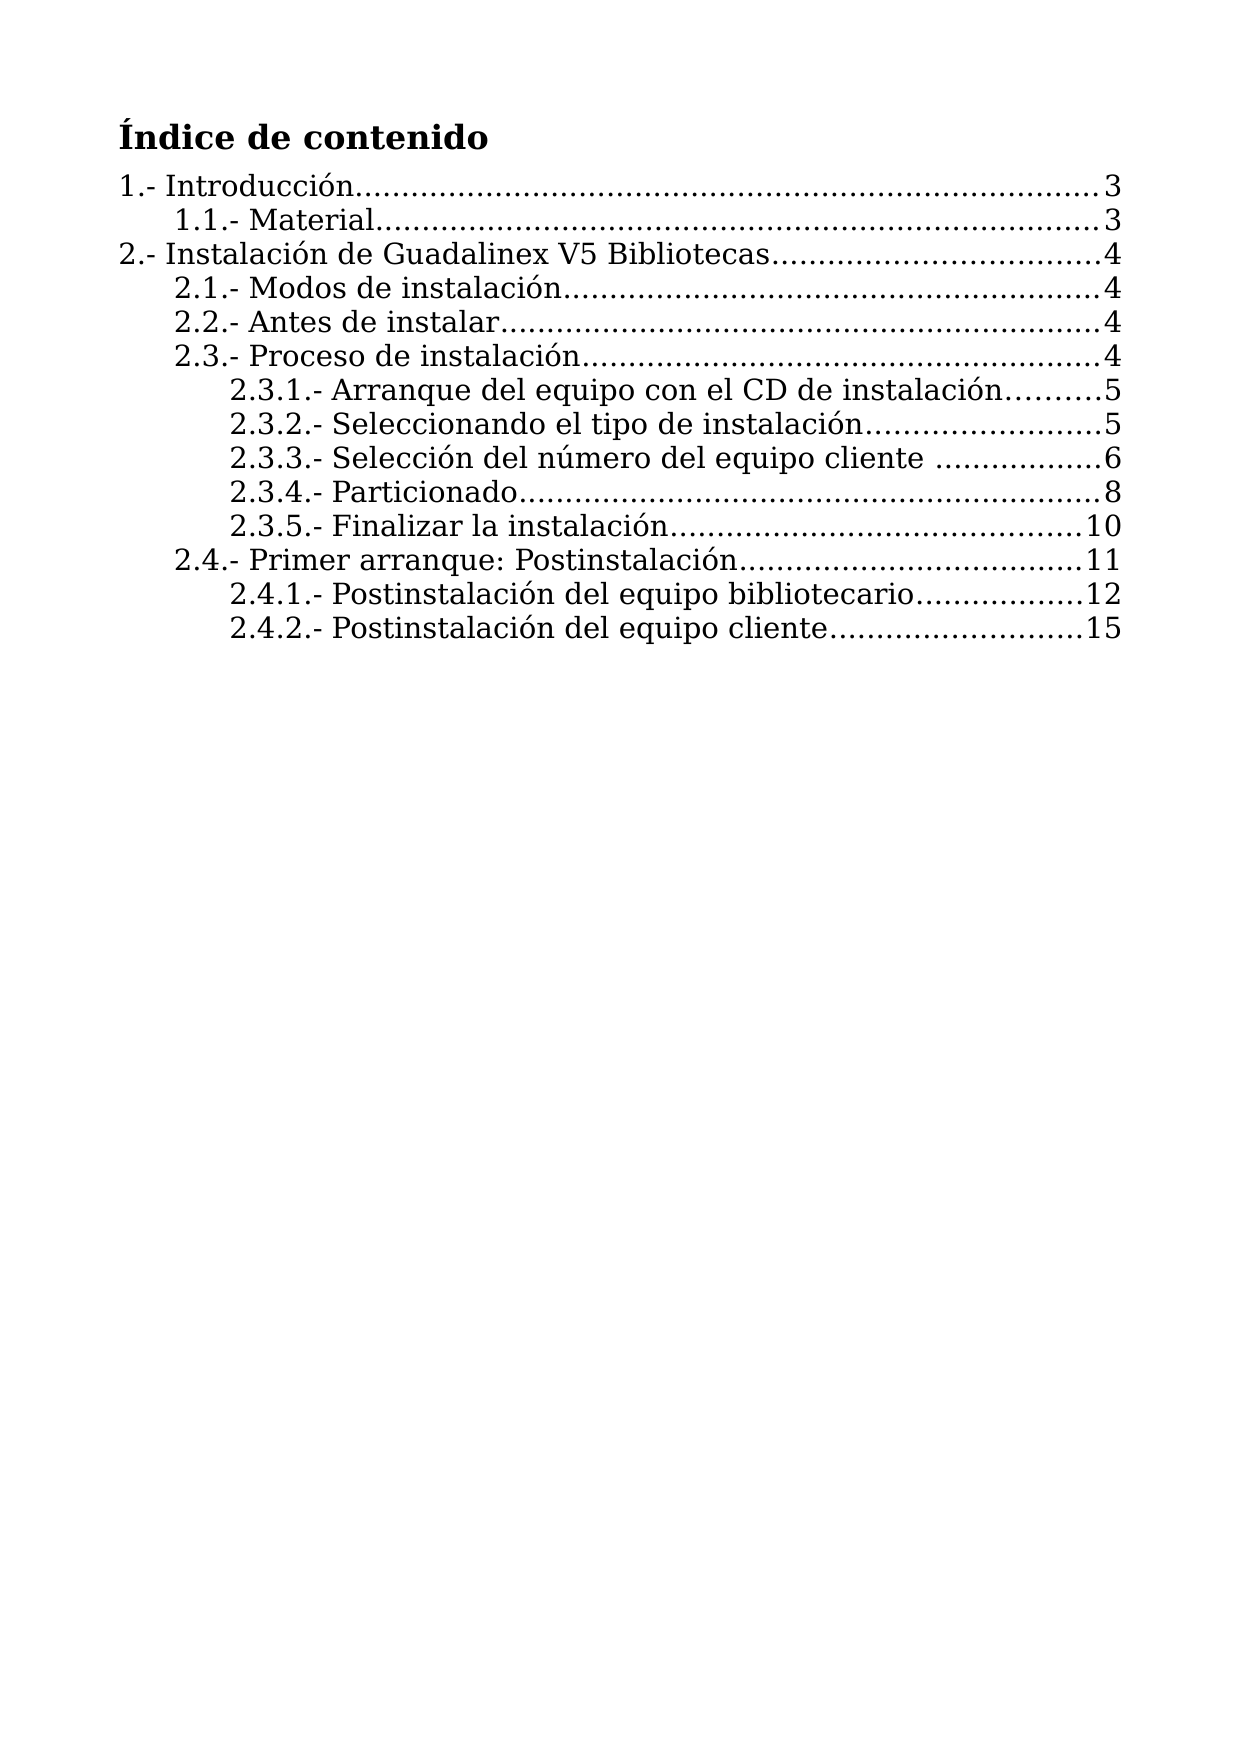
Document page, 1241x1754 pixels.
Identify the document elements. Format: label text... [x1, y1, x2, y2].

text 1.1.- Material 3 [118, 204, 1122, 238]
subtitle Índice de contenido [118, 118, 1122, 157]
text 2.- Instalación de Guadalinex V5 Bibliotecas 4 [118, 238, 1122, 272]
text 2.3.2.- Seleccionando el tipo de instalación 5 [118, 407, 1122, 441]
text 2.3.3.- Selección del número del equipo cliente 6 [118, 441, 1122, 475]
text 2.3.5.- Finalizar la instalación 10 [118, 509, 1122, 543]
text 2.4.1.- Postinstalación del equipo bibliotecario 12 [118, 577, 1122, 611]
text 2.3.4.- Particionado 8 [118, 475, 1122, 509]
text 2.4.2.- Postinstalación del equipo cliente 15 [118, 611, 1122, 645]
text 2.4.- Primer arranque: Postinstalación 11 [118, 543, 1122, 577]
text 2.2.- Antes de instalar 4 [118, 306, 1122, 339]
text 1.- Introducción 3 [118, 170, 1122, 204]
text 2.3.- Proceso de instalación 4 [118, 339, 1122, 373]
text 2.3.1.- Arranque del equipo con el CD de instalación 5 [118, 373, 1122, 407]
text 2.1.- Modos de instalación 4 [118, 272, 1122, 306]
